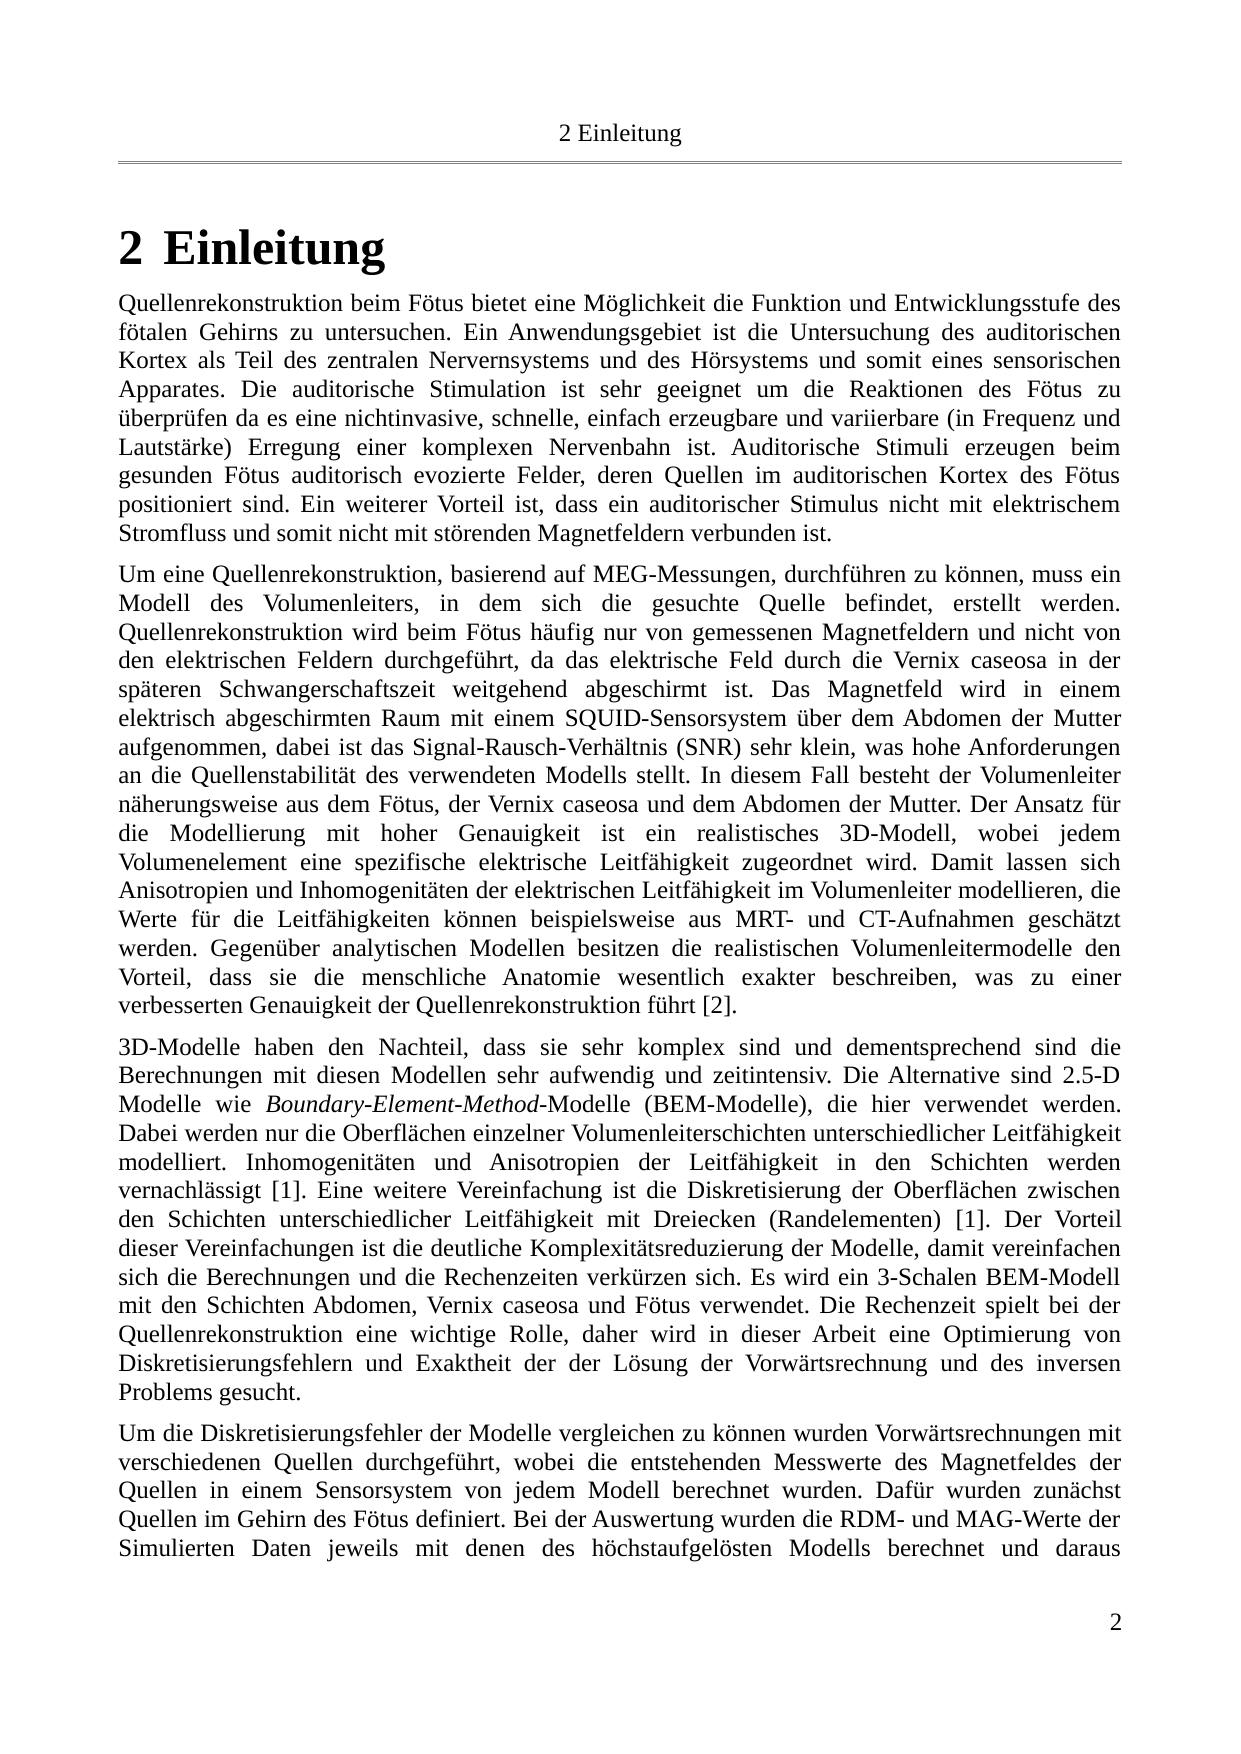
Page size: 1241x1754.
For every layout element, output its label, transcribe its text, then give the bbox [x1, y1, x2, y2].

text Um die Diskretisierungsfehler der Modelle vergleichen zu können wurden Vorwärtsrechnungen mit verschiedenen Quellen durchgeführt, wobei die entstehenden Messwerte des Magnetfeldes der Quellen in einem Sensorsystem von jedem Modell berechnet wurden. Dafür wurden zunächst Quellen im Gehirn des Fötus definiert. Bei der Auswertung wurden die RDM- und MAG-Werte der Simulierten Daten jeweils mit denen des höchstaufgelösten Modells berechnet und daraus [118, 1418, 1122, 1562]
text Um eine Quellenrekonstruktion, basierend auf MEG-Messungen, durchführen zu können, muss ein Modell des Volumenleiters, in dem sich die gesuchte Quelle befindet, erstellt werden. Quellenrekonstruktion wird beim Fötus häufig nur von gemessenen Magnetfeldern und nicht von den elektrischen Feldern durchgeführt, da das elektrische Feld durch die Vernix caseosa in der späteren Schwangerschaftszeit weitgehend abgeschirmt ist. Das Magnetfeld wird in einem elektrisch abgeschirmten Raum mit einem SQUID-Sensorsystem über dem Abdomen der Mutter aufgenommen, dabei ist das Signal-Rausch-Verhältnis (SNR) sehr klein, was hohe Anforderungen an die Quellenstabilität des verwendeten Modells stellt. In diesem Fall besteht der Volumenleiter näherungsweise aus dem Fötus, der Vernix caseosa und dem Abdomen der Mutter. Der Ansatz für die Modellierung mit hoher Genauigkeit ist ein realistisches 3D-Modell, wobei jedem Volumenelement eine spezifische elektrische Leitfähigkeit zugeordnet wird. Damit lassen sich Anisotropien und Inhomogenitäten der elektrischen Leitfähigkeit im Volumenleiter modellieren, die Werte für die Leitfähigkeiten können beispielsweise aus MRT- und CT-Aufnahmen geschätzt werden. Gegenüber analytischen Modellen besitzen die realistischen Volumenleitermodelle den Vorteil, dass sie die menschliche Anatomie wesentlich exakter beschreiben, was zu einer verbesserten Genauigkeit der Quellenrekonstruktion führt [2]. [118, 559, 1122, 1019]
subtitle Einleitung [118, 218, 1122, 276]
text Quellenrekonstruktion beim Fötus bietet eine Möglichkeit die Funktion und Entwicklungsstufe des fötalen Gehirns zu untersuchen. Ein Anwendungsgebiet ist die Untersuchung des auditorischen Kortex als Teil des zentralen Nervernsystems und des Hörsystems und somit eines sensorischen Apparates. Die auditorische Stimulation ist sehr geeignet um die Reaktionen des Fötus zu überprüfen da es eine nichtinvasive, schnelle, einfach erzeugbare und variierbare (in Frequenz und Lautstärke) Erregung einer komplexen Nervenbahn ist. Auditorische Stimuli erzeugen beim gesunden Fötus auditorisch evozierte Felder, deren Quellen im auditorischen Kortex des Fötus positioniert sind. Ein weiterer Vorteil ist, dass ein auditorischer Stimulus nicht mit elektrischem Stromfluss und somit nicht mit störenden Magnetfeldern verbunden ist. [118, 288, 1122, 547]
text 3D-Modelle haben den Nachteil, dass sie sehr komplex sind und dementsprechend sind die Berechnungen mit diesen Modellen sehr aufwendig und zeitintensiv. Die Alternative sind 2.5-D Modelle wie Boundary-Element-Method-Modelle (BEM-Modelle), die hier verwendet werden. Dabei werden nur die Oberflächen einzelner Volumenleiterschichten unterschiedlicher Leitfähigkeit modelliert. Inhomogenitäten und Anisotropien der Leitfähigkeit in den Schichten werden vernachlässigt [1]. Eine weitere Vereinfachung ist die Diskretisierung der Oberflächen zwischen den Schichten unterschiedlicher Leitfähigkeit mit Dreiecken (Randelementen) [1]. Der Vorteil dieser Vereinfachungen ist die deutliche Komplexitätsreduzierung der Modelle, damit vereinfachen sich die Berechnungen und die Rechenzeiten verkürzen sich. Es wird ein 3-Schalen BEM-Modell mit den Schichten Abdomen, Vernix caseosa und Fötus verwendet. Die Rechenzeit spielt bei der Quellenrekonstruktion eine wichtige Rolle, daher wird in dieser Arbeit eine Optimierung von Diskretisierungsfehlern und Exaktheit der der Lösung der Vorwärtsrechnung und des inversen Problems gesucht. [118, 1032, 1122, 1406]
